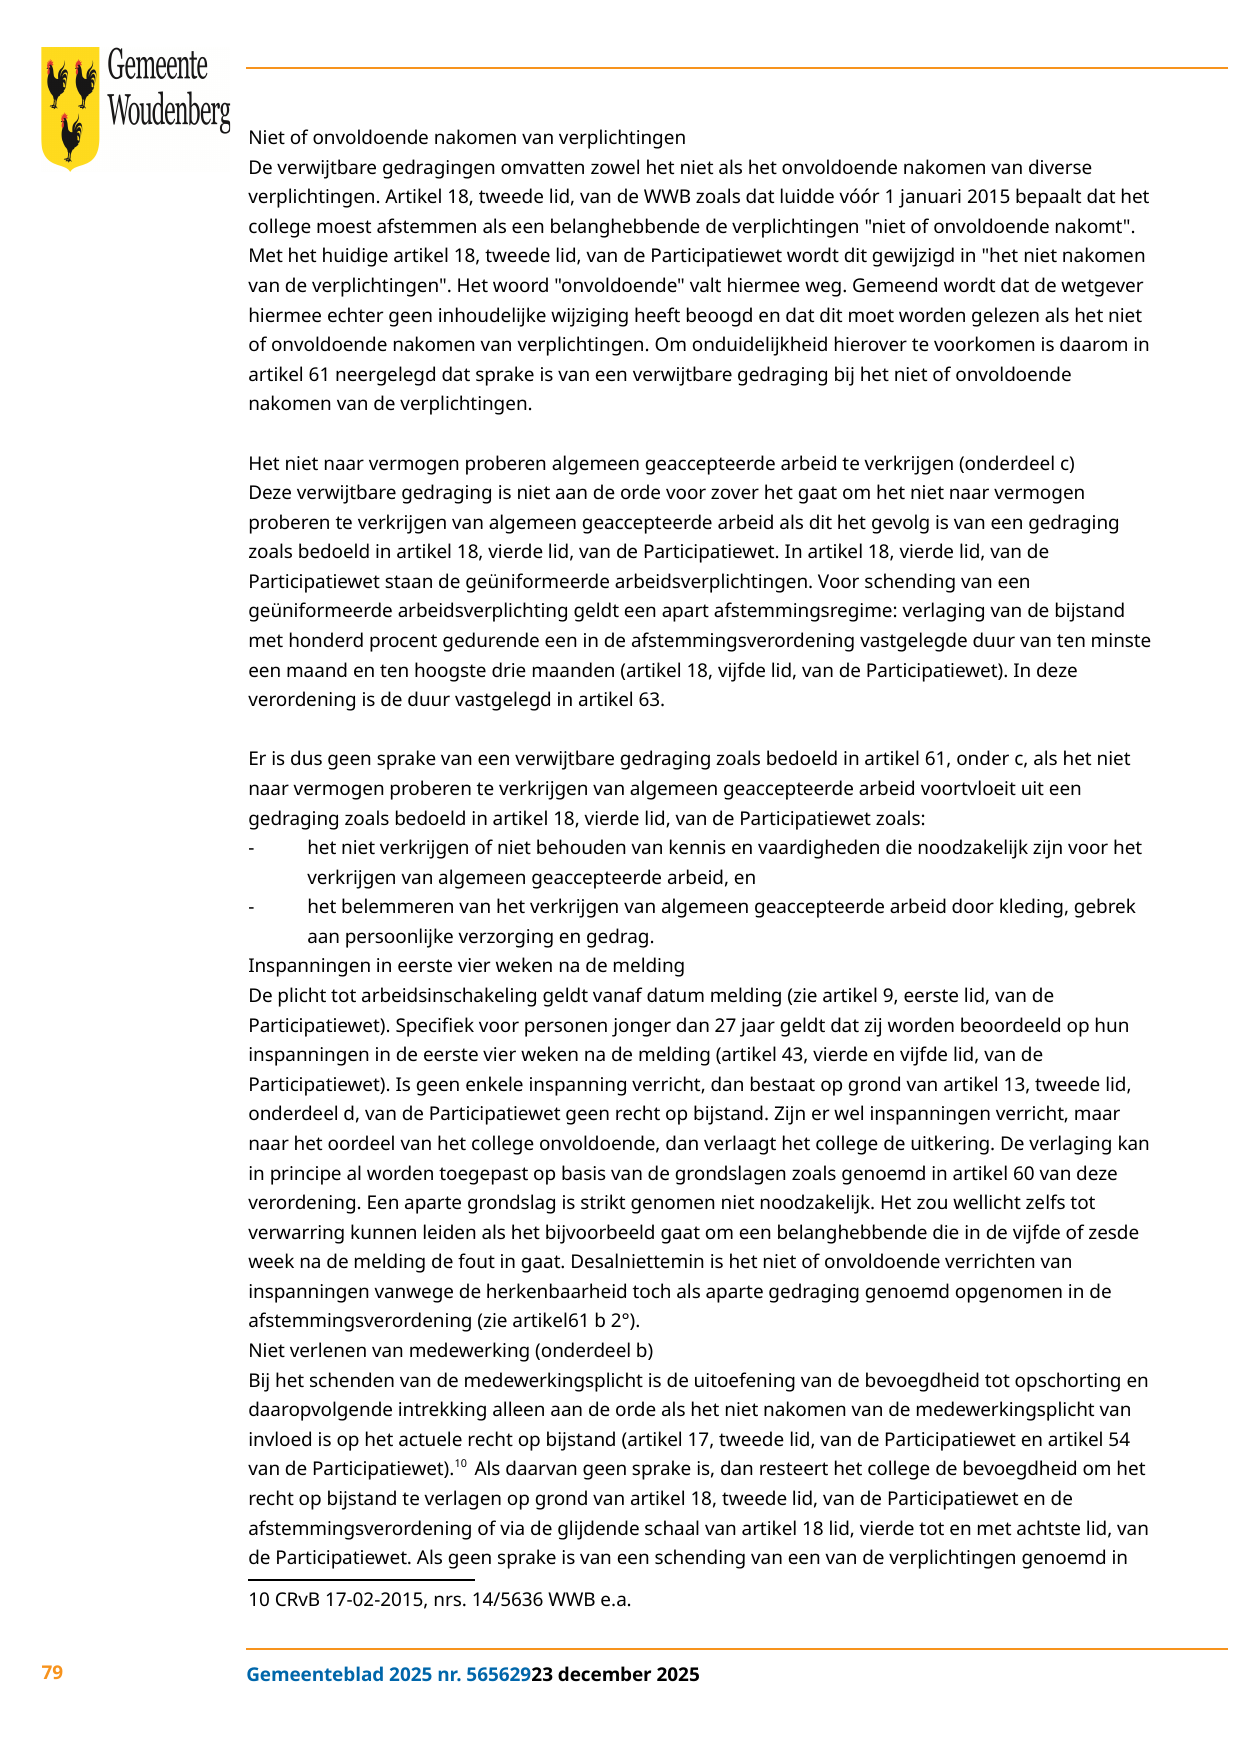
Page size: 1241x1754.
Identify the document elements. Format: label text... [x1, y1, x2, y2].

text Bij het schenden van de medewerkingsplicht is de uitoefening van de bevoegdheid tot opschorting en daaropvolgende intrekking alleen aan de orde als het niet nakomen van de medewerkingsplicht van invloed is op het actuele recht op bijstand (artikel 17, tweede lid, van de Participatiewet en artikel 54 van de Participatiewet). Als daarvan geen sprake is, dan resteert het college de bevoegdheid om het recht op bijstand te verlagen op grond van artikel 18, tweede lid, van de Participatiewet en de afstemmingsverordening of via de glijdende schaal van artikel 18 lid, vierde tot en met achtste lid, van de Participatiewet. Als geen sprake is van een schending van een van de verplichtingen genoemd in [248, 1367, 1152, 1570]
text Niet verlenen van medewerking (onderdeel b) [248, 1337, 1152, 1363]
text De plicht tot arbeidsinschakeling geldt vanaf datum melding (zie artikel 9, eerste lid, van de Participatiewet). Specifiek voor personen jonger dan 27 jaar geldt dat zij worden beoordeeld op hun inspanningen in de eerste vier weken na de melding (artikel 43, vierde en vijfde lid, van de Participatiewet). Is geen enkele inspanning verricht, dan bestaat op grond van artikel 13, tweede lid, onderdeel d, van de Participatiewet geen recht op bijstand. Zijn er wel inspanningen verricht, maar naar het oordeel van het college onvoldoende, dan verlaagt het college de uitkering. De verlaging kan in principe al worden toegepast op basis van de grondslagen zoals genoemd in artikel 60 van deze verordening. Een aparte grondslag is strikt genomen niet noodzakelijk. Het zou wellicht zelfs tot verwarring kunnen leiden als het bijvoorbeeld gaat om een belanghebbende die in de vijfde of zesde week na de melding de fout in gaat. Desalniettemin is het niet of onvoldoende verrichten van inspanningen vanwege de herkenbaarheid toch als aparte gedraging genoemd opgenomen in de afstemmingsverordening (zie artikel61 b 2°). [248, 982, 1152, 1333]
text Er is dus geen sprake van een verwijtbare gedraging zoals bedoeld in artikel 61, onder c, als het niet naar vermogen proberen te verkrijgen van algemeen geaccepteerde arbeid voortvloeit uit een gedraging zoals bedoeld in artikel 18, vierde lid, van de Participatiewet zoals: [248, 746, 1152, 831]
text Niet of onvoldoende nakomen van verplichtingen [248, 124, 1152, 150]
list het belemmeren van het verkrijgen van algemeen geaccepteerde arbeid door kleding, gebrek aan persoonlijke verzorging en gedrag. [248, 893, 1152, 949]
list het niet verkrijgen of niet behouden van kennis en vaardigheden die noodzakelijk zijn voor het verkrijgen van algemeen geaccepteerde arbeid, en [248, 834, 1152, 890]
text Inspanningen in eerste vier weken na de melding [248, 953, 1152, 978]
text De verwijtbare gedragingen omvatten zowel het niet als het onvoldoende nakomen van diverse verplichtingen. Artikel 18, tweede lid, van de WWB zoals dat luidde vóór 1 januari 2015 bepaalt dat het college moest afstemmen als een belanghebbende de verplichtingen "niet of onvoldoende nakomt". Met het huidige artikel 18, tweede lid, van de Participatiewet wordt dit gewijzigd in "het niet nakomen van de verplichtingen". Het woord "onvoldoende" valt hiermee weg. Gemeend wordt dat de wetgever hiermee echter geen inhoudelijke wijziging heeft beoogd en dat dit moet worden gelezen als het niet of onvoldoende nakomen van verplichtingen. Om onduidelijkheid hierover te voorkomen is daarom in artikel 61 neergelegd dat sprake is van een verwijtbare gedraging bij het niet of onvoldoende nakomen van de verplichtingen. [248, 154, 1152, 416]
text CRvB 17-02-2015, nrs. 14/5636 WWB e.a. [248, 1586, 1152, 1612]
picture [41, 47, 231, 172]
text Het niet naar vermogen proberen algemeen geaccepteerde arbeid te verkrijgen (onderdeel c) [248, 450, 1152, 476]
text Deze verwijtbare gedraging is niet aan de orde voor zover het gaat om het niet naar vermogen proberen te verkrijgen van algemeen geaccepteerde arbeid als dit het gevolg is van een gedraging zoals bedoeld in artikel 18, vierde lid, van de Participatiewet. In artikel 18, vierde lid, van de Participatiewet staan de geüniformeerde arbeidsverplichtingen. Voor schending van een geüniformeerde arbeidsverplichting geldt een apart afstemmingsregime: verlaging van de bijstand met honderd procent gedurende een in de afstemmingsverordening vastgelegde duur van ten minste een maand en ten hoogste drie maanden (artikel 18, vijfde lid, van de Participatiewet). In deze verordening is de duur vastgelegd in artikel 63. [248, 479, 1152, 712]
